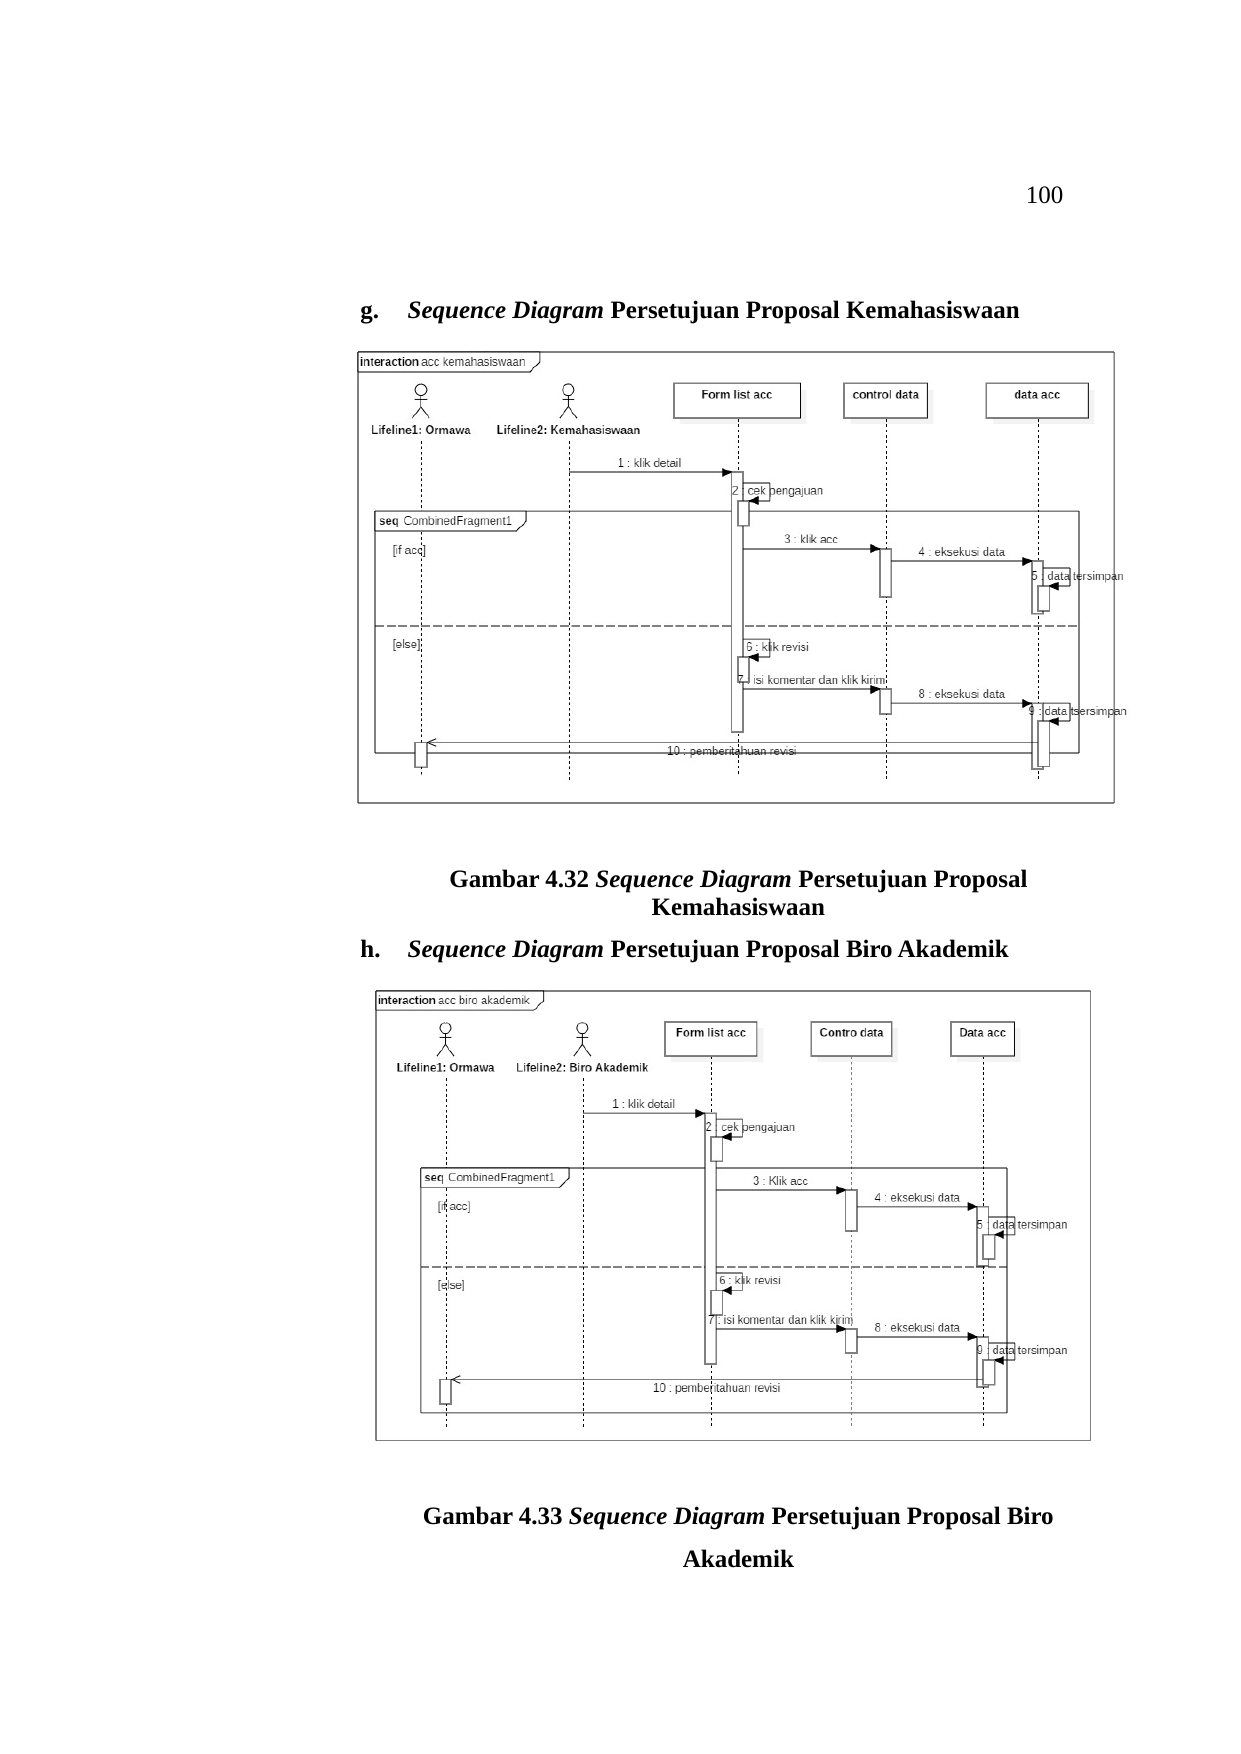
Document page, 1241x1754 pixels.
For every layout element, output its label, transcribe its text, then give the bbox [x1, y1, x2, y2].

list Sequence Diagram Persetujuan Proposal Kemahasiswaan [360, 295, 1063, 324]
list Sequence Diagram Persetujuan Proposal Biro Akademik [360, 934, 1063, 962]
picture [349, 343, 1136, 817]
table_header [417, 1455, 1062, 1489]
table_header [417, 817, 1067, 851]
list Gambar 4.33 Sequence Diagram Persetujuan Proposal Biro Akademik [413, 1501, 1063, 1573]
table_header [417, 977, 1062, 982]
picture [367, 982, 1113, 1455]
text Gambar 4.32 Sequence Diagram Persetujuan Proposal Kemahasiswaan [413, 864, 1063, 921]
table_header [417, 338, 1067, 343]
